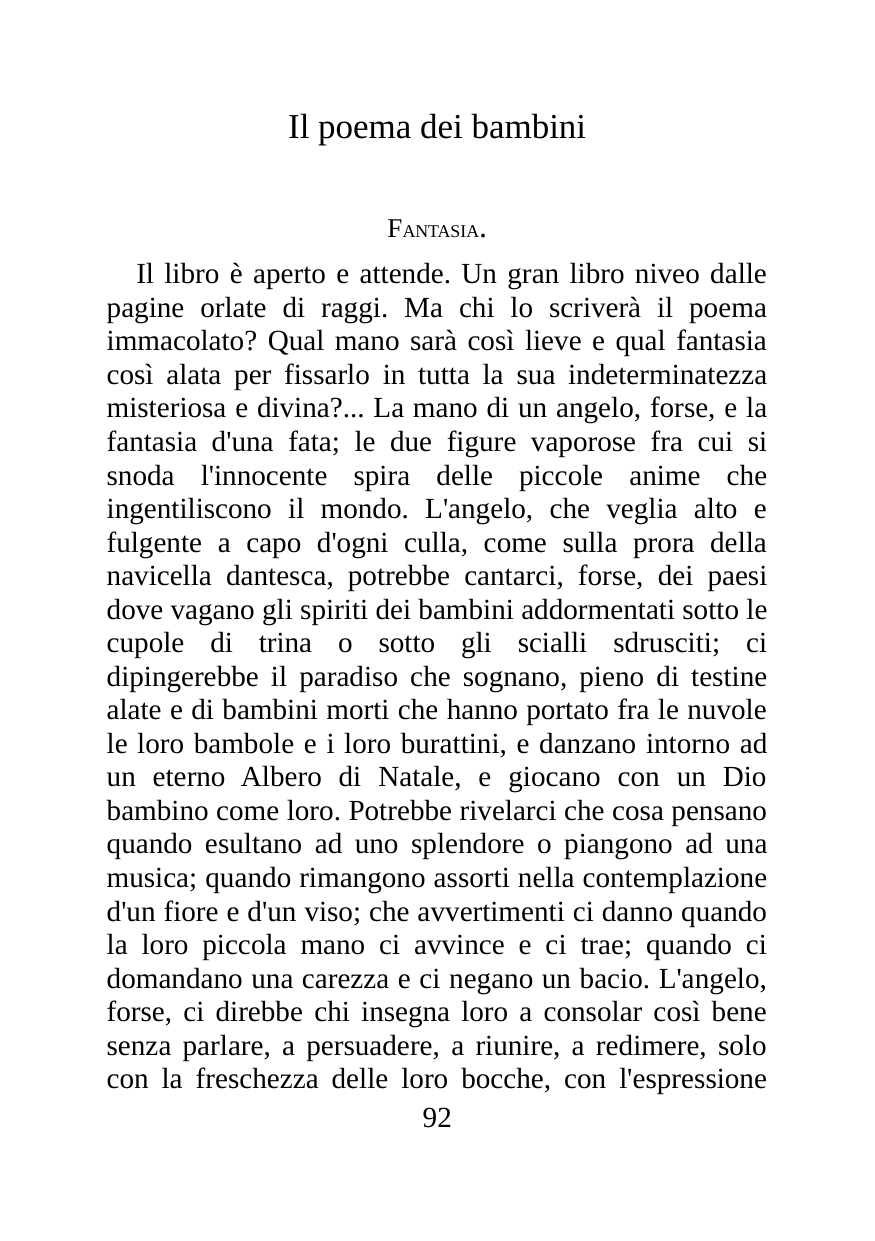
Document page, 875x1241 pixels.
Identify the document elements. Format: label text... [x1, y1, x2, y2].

text Il libro è aperto e attende. Un gran libro niveo dalle pagine orlate di raggi. Ma chi lo scriverà il poema immacolato? Qual mano sarà così lieve e qual fantasia così alata per fissarlo in tutta la sua indeterminatezza misteriosa e divina?... La mano di un angelo, forse, e la fantasia d'una fata; le due figure vaporose fra cui si snoda l'innocente spira delle piccole anime che ingentiliscono il mondo. L'angelo, che veglia alto e fulgente a capo d'ogni culla, come sulla prora della navicella dantesca, potrebbe cantarci, forse, dei paesi dove vagano gli spiriti dei bambini addormentati sotto le cupole di trina o sotto gli scialli sdrusciti; ci dipingerebbe il paradiso che sognano, pieno di testine alate e di bambini morti che hanno portato fra le nuvole le loro bambole e i loro burattini, e danzano intorno ad un eterno Albero di Natale, e giocano con un Dio bambino come loro. Potrebbe rivelarci che cosa pensano quando esultano ad uno splendore o piangono ad una musica; quando rimangono assorti nella contemplazione d'un fiore e d'un viso; che avvertimenti ci danno quando la loro piccola mano ci avvince e ci trae; quando ci domandano una carezza e ci negano un bacio. L'angelo, forse, ci direbbe chi insegna loro a consolar così bene senza parlare, a persuadere, a riunire, a redimere, solo con la freschezza delle loro bocche, con l'espressione [106, 256, 768, 1095]
subtitle Fantasia. [106, 207, 768, 244]
subtitle Il poema dei bambini [106, 106, 768, 147]
